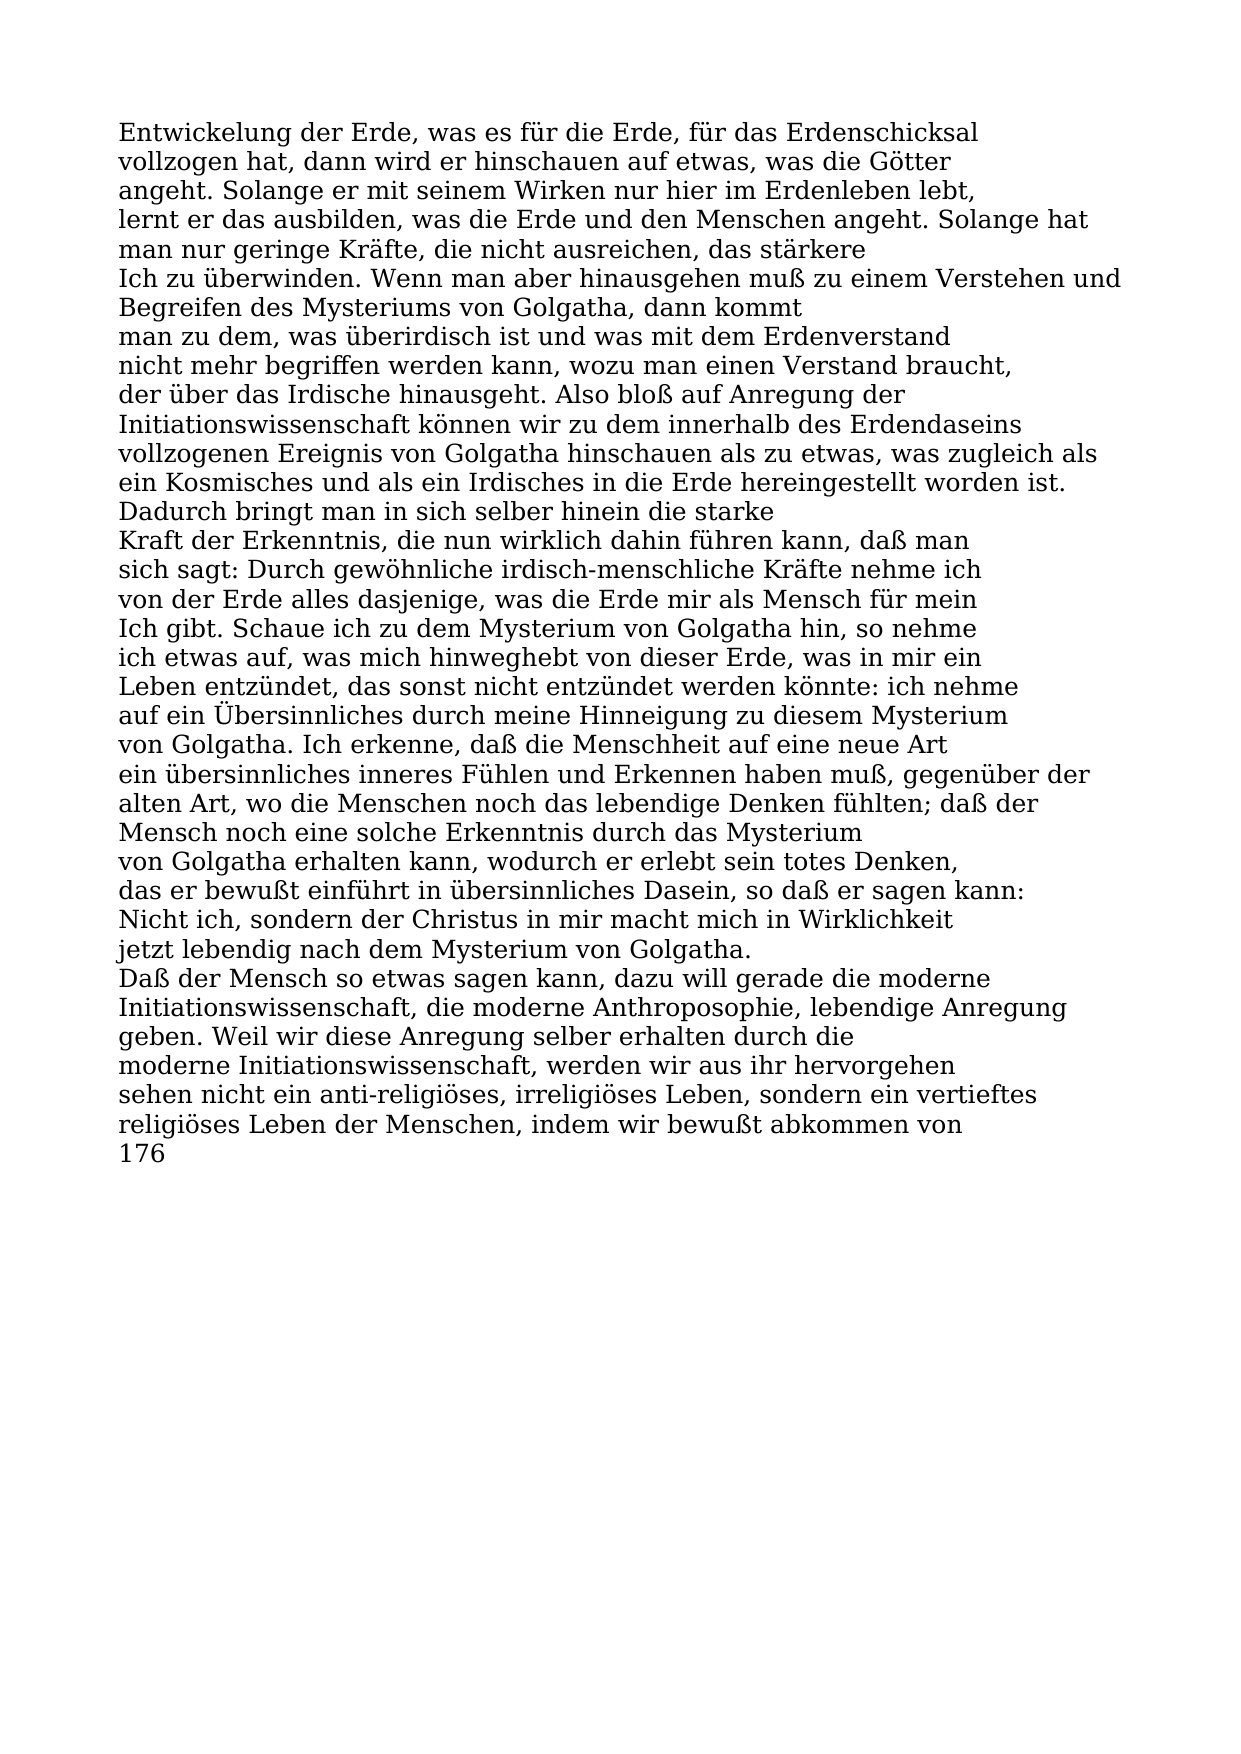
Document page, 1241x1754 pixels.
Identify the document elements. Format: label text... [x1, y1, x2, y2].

text 176 [118, 1139, 1122, 1168]
text Leben entzündet, das sonst nicht entzündet werden könnte: ich nehme [118, 672, 1122, 701]
text moderne Initiationswissenschaft, werden wir aus ihr hervorgehen [118, 1051, 1122, 1081]
text Ich zu überwinden. Wenn man aber hinausgehen muß zu einem Verstehen und Begreifen des Mysteriums von Golgatha, dann kommt [118, 264, 1122, 322]
text Entwickelung der Erde, was es für die Erde, für das Erdenschicksal [118, 118, 1122, 147]
text sich sagt: Durch gewöhnliche irdisch-menschliche Kräfte nehme ich [118, 556, 1122, 585]
text man zu dem, was überirdisch ist und was mit dem Erdenverstand [118, 322, 1122, 351]
text ein übersinnliches inneres Fühlen und Erkennen haben muß, gegenüber der alten Art, wo die Menschen noch das lebendige Denken fühlten; daß der Mensch noch eine solche Erkenntnis durch das Mysterium [118, 760, 1122, 847]
text angeht. Solange er mit seinem Wirken nur hier im Erdenleben lebt, [118, 176, 1122, 206]
text Ich gibt. Schaue ich zu dem Mysterium von Golgatha hin, so nehme [118, 614, 1122, 643]
text das er bewußt einführt in übersinnliches Dasein, so daß er sagen kann: [118, 876, 1122, 906]
text ich etwas auf, was mich hinweghebt von dieser Erde, was in mir ein [118, 643, 1122, 672]
text nicht mehr begriffen werden kann, wozu man einen Verstand braucht, [118, 351, 1122, 381]
text sehen nicht ein anti-religiöses, irreligiöses Leben, sondern ein vertieftes religiöses Leben der Menschen, indem wir bewußt abkommen von [118, 1081, 1122, 1139]
text von Golgatha. Ich erkenne, daß die Menschheit auf eine neue Art [118, 731, 1122, 760]
text Nicht ich, sondern der Christus in mir macht mich in Wirklichkeit [118, 906, 1122, 935]
text jetzt lebendig nach dem Mysterium von Golgatha. [118, 935, 1122, 964]
text der über das Irdische hinausgeht. Also bloß auf Anregung der Initiationswissenschaft können wir zu dem innerhalb des Erdendaseins [118, 381, 1122, 439]
text vollzogen hat, dann wird er hinschauen auf etwas, was die Götter [118, 147, 1122, 176]
text lernt er das ausbilden, was die Erde und den Menschen angeht. Solange hat man nur geringe Kräfte, die nicht ausreichen, das stärkere [118, 206, 1122, 264]
text Daß der Mensch so etwas sagen kann, dazu will gerade die moderne [118, 964, 1122, 993]
text von der Erde alles dasjenige, was die Erde mir als Mensch für mein [118, 585, 1122, 614]
text Initiationswissenschaft, die moderne Anthroposophie, lebendige Anregung geben. Weil wir diese Anregung selber erhalten durch die [118, 993, 1122, 1051]
text Kraft der Erkenntnis, die nun wirklich dahin führen kann, daß man [118, 526, 1122, 556]
text von Golgatha erhalten kann, wodurch er erlebt sein totes Denken, [118, 847, 1122, 876]
text auf ein Übersinnliches durch meine Hinneigung zu diesem Mysterium [118, 701, 1122, 731]
text vollzogenen Ereignis von Golgatha hinschauen als zu etwas, was zugleich als ein Kosmisches und als ein Irdisches in die Erde hereingestellt worden ist. Dadurch bringt man in sich selber hinein die starke [118, 439, 1122, 526]
